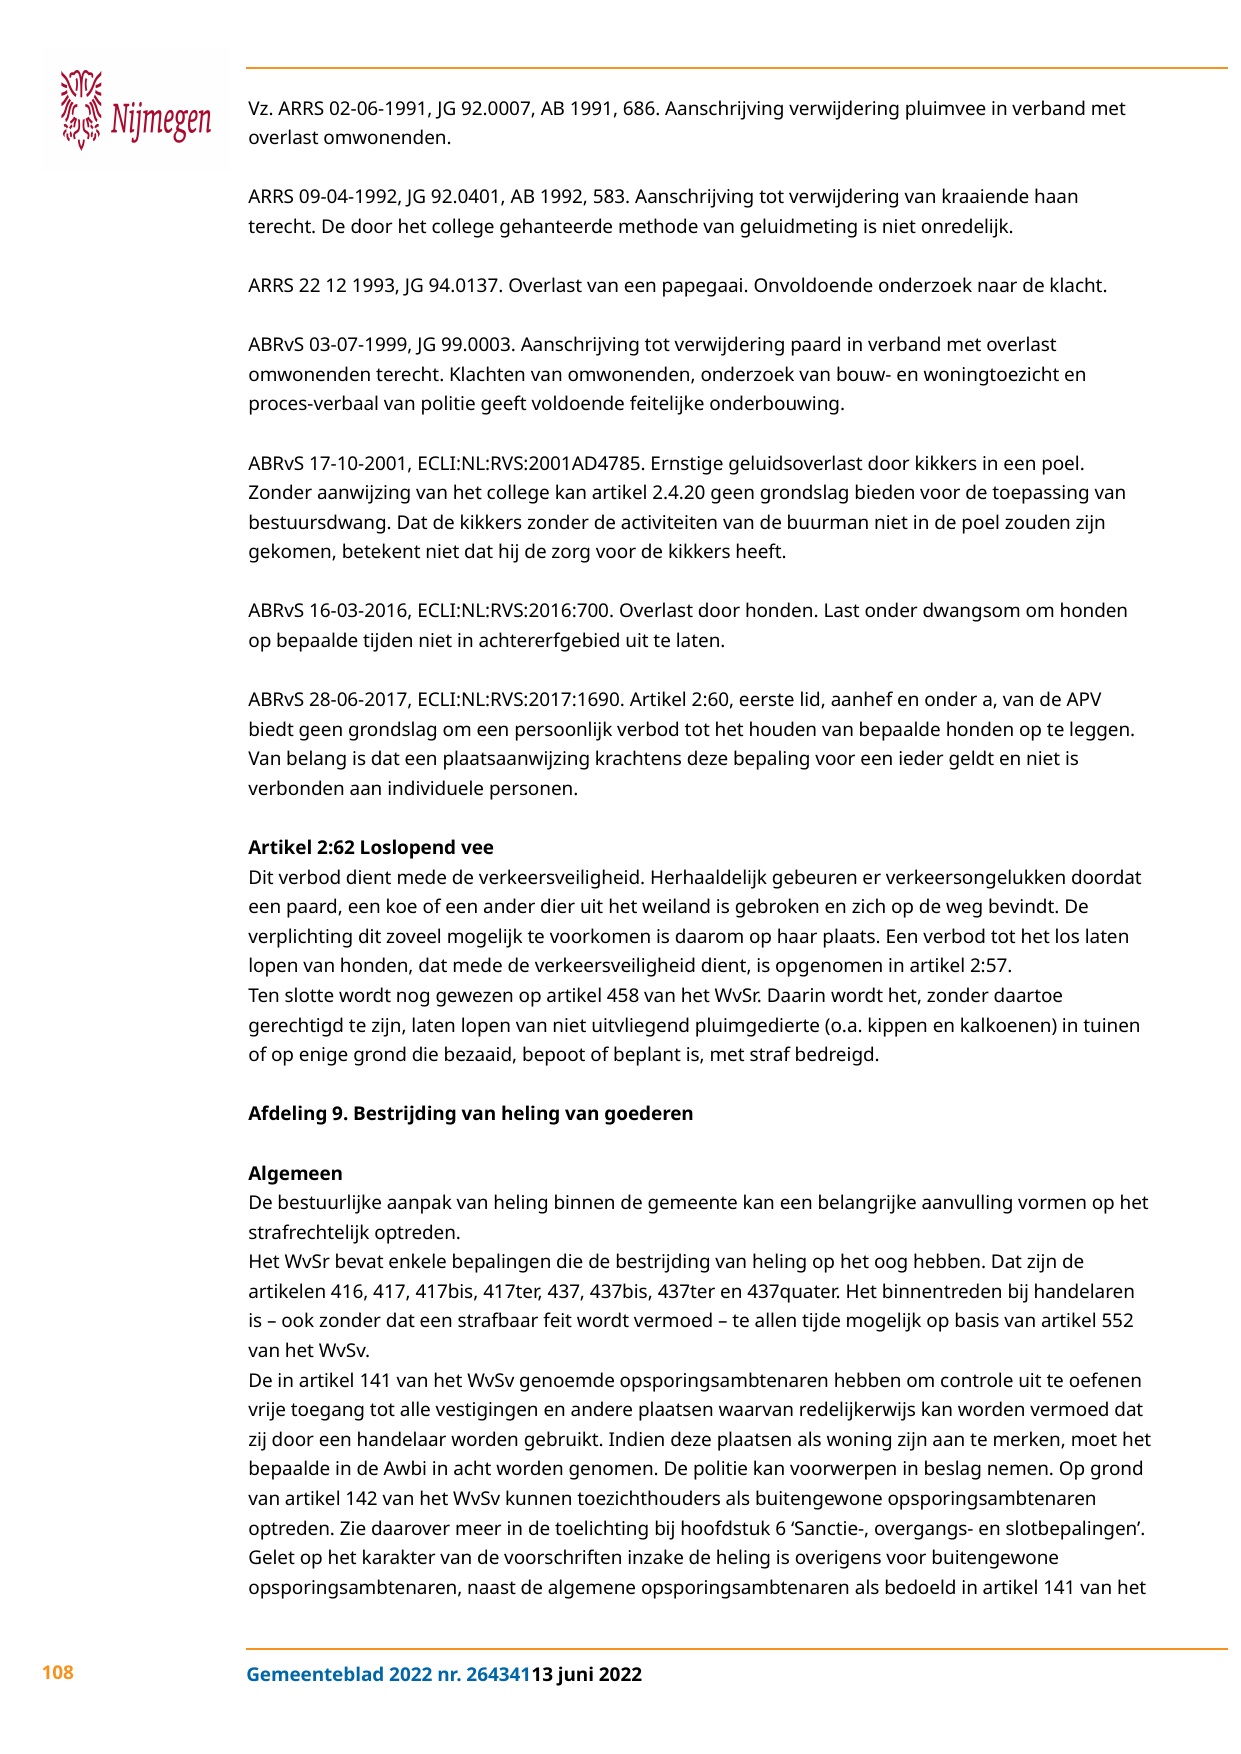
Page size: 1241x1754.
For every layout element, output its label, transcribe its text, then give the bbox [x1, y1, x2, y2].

text Afdeling 9. Bestrijding van heling van goederen [248, 1101, 1152, 1126]
text De bestuurlijke aanpak van heling binnen de gemeente kan een belangrijke aanvulling vormen op het strafrechtelijk optreden. [248, 1189, 1152, 1245]
text Artikel 2:62 Loslopend vee [248, 834, 1152, 860]
text Algemeen [248, 1160, 1152, 1186]
text ARRS 09-04-1992, JG 92.0401, AB 1992, 583. Aanschrijving tot verwijdering van kraaiende haan terecht. De door het college gehanteerde methode van geluidmeting is niet onredelijk. [248, 183, 1152, 239]
text Ten slotte wordt nog gewezen op artikel 458 van het WvSr. Daarin wordt het, zonder daartoe gerechtigd te zijn, laten lopen van niet uitvliegend pluimgedierte (o.a. kippen en kalkoenen) in tuinen of op enige grond die bezaaid, bepoot of beplant is, met straf bedreigd. [248, 982, 1152, 1067]
text ABRvS 17-10-2001, ECLI:NL:RVS:2001AD4785. Ernstige geluidsoverlast door kikkers in een poel. Zonder aanwijzing van het college kan artikel 2.4.20 geen grondslag bieden voor de toepassing van bestuursdwang. Dat de kikkers zonder de activiteiten van de buurman niet in de poel zouden zijn gekomen, betekent niet dat hij de zorg voor de kikkers heeft. [248, 450, 1152, 564]
text Het WvSr bevat enkele bepalingen die de bestrijding van heling op het oog hebben. Dat zijn de artikelen 416, 417, 417bis, 417ter, 437, 437bis, 437ter en 437quater. Het binnentreden bij handelaren is – ook zonder dat een strafbaar feit wordt vermoed – te allen tijde mogelijk op basis van artikel 552 van het WvSv. [248, 1248, 1152, 1363]
text Dit verbod dient mede de verkeersveiligheid. Herhaaldelijk gebeuren er verkeersongelukken doordat een paard, een koe of een ander dier uit het weiland is gebroken en zich op de weg bevindt. De verplichting dit zoveel mogelijk te voorkomen is daarom op haar plaats. Een verbod tot het los laten lopen van honden, dat mede de verkeersveiligheid dient, is opgenomen in artikel 2:57. [248, 864, 1152, 978]
text ABRvS 03-07-1999, JG 99.0003. Aanschrijving tot verwijdering paard in verband met overlast omwonenden terecht. Klachten van omwonenden, onderzoek van bouw- en woningtoezicht en proces-verbaal van politie geeft voldoende feitelijke onderbouwing. [248, 331, 1152, 416]
text Vz. ARRS 02-06-1991, JG 92.0007, AB 1991, 686. Aanschrijving verwijdering pluimvee in verband met overlast omwonenden. [248, 95, 1152, 150]
text ARRS 22 12 1993, JG 94.0137. Overlast van een papegaai. Onvoldoende onderzoek naar de klacht. [248, 272, 1152, 298]
picture [41, 47, 231, 172]
text De in artikel 141 van het WvSv genoemde opsporingsambtenaren hebben om controle uit te oefenen vrije toegang tot alle vestigingen en andere plaatsen waarvan redelijkerwijs kan worden vermoed dat zij door een handelaar worden gebruikt. Indien deze plaatsen als woning zijn aan te merken, moet het bepaalde in de Awbi in acht worden genomen. De politie kan voorwerpen in beslag nemen. Op grond van artikel 142 van het WvSv kunnen toezichthouders als buitengewone opsporingsambtenaren optreden. Zie daarover meer in de toelichting bij hoofdstuk 6 ‘Sanctie-, overgangs- en slotbepalingen’. [248, 1367, 1152, 1541]
text ABRvS 28-06-2017, ECLI:NL:RVS:2017:1690. Artikel 2:60, eerste lid, aanhef en onder a, van de APV biedt geen grondslag om een persoonlijk verbod tot het houden van bepaalde honden op te leggen. Van belang is dat een plaatsaanwijzing krachtens deze bepaling voor een ieder geldt en niet is verbonden aan individuele personen. [248, 686, 1152, 801]
text ABRvS 16-03-2016, ECLI:NL:RVS:2016:700. Overlast door honden. Last onder dwangsom om honden op bepaalde tijden niet in achtererfgebied uit te laten. [248, 598, 1152, 653]
text Gelet op het karakter van de voorschriften inzake de heling is overigens voor buitengewone opsporingsambtenaren, naast de algemene opsporingsambtenaren als bedoeld in artikel 141 van het [248, 1544, 1152, 1600]
